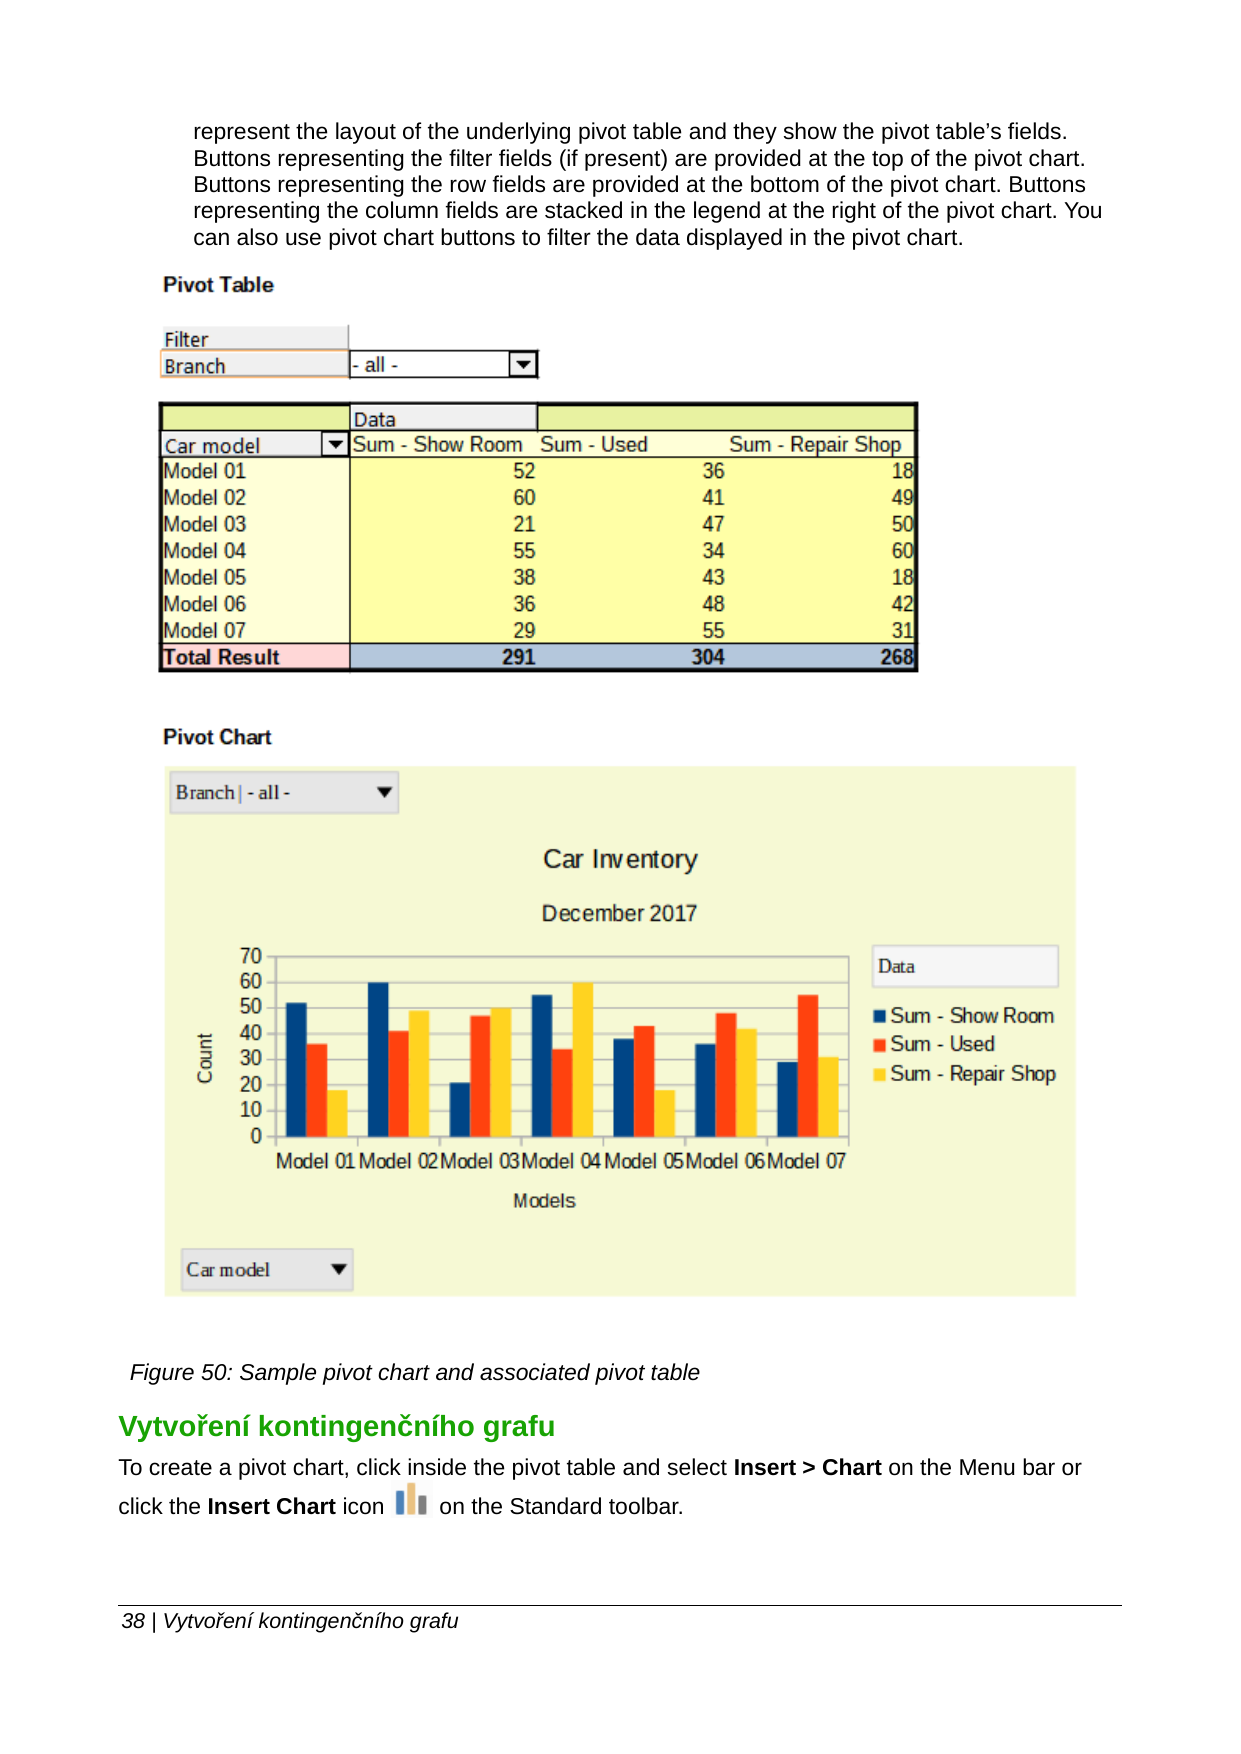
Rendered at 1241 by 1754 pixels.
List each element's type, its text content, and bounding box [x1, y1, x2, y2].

picture [129, 261, 1111, 1333]
text To create a pivot chart, click inside the pivot table and select Insert > Chart on the Menu bar or click the Insert Chart icon on the Standard toolbar. [118, 1454, 1122, 1519]
subtitle Vytvoření kontingenčního grafu [118, 1409, 1122, 1442]
list represent the layout of the underlying pivot table and they show the pivot table’s fields. Buttons representing the filter fields (if present) are provided at the top of the pivot chart. Buttons representing the row fields are provided at the bottom of the pivot chart. Buttons representing the column fields are stacked in the legend at the right of the pivot chart. You can also use pivot chart buttons to filter the data displayed in the pivot chart. [156, 118, 1122, 250]
text Figure 50: Sample pivot chart and associated pivot table [129, 1333, 1111, 1385]
picture [390, 1480, 433, 1518]
